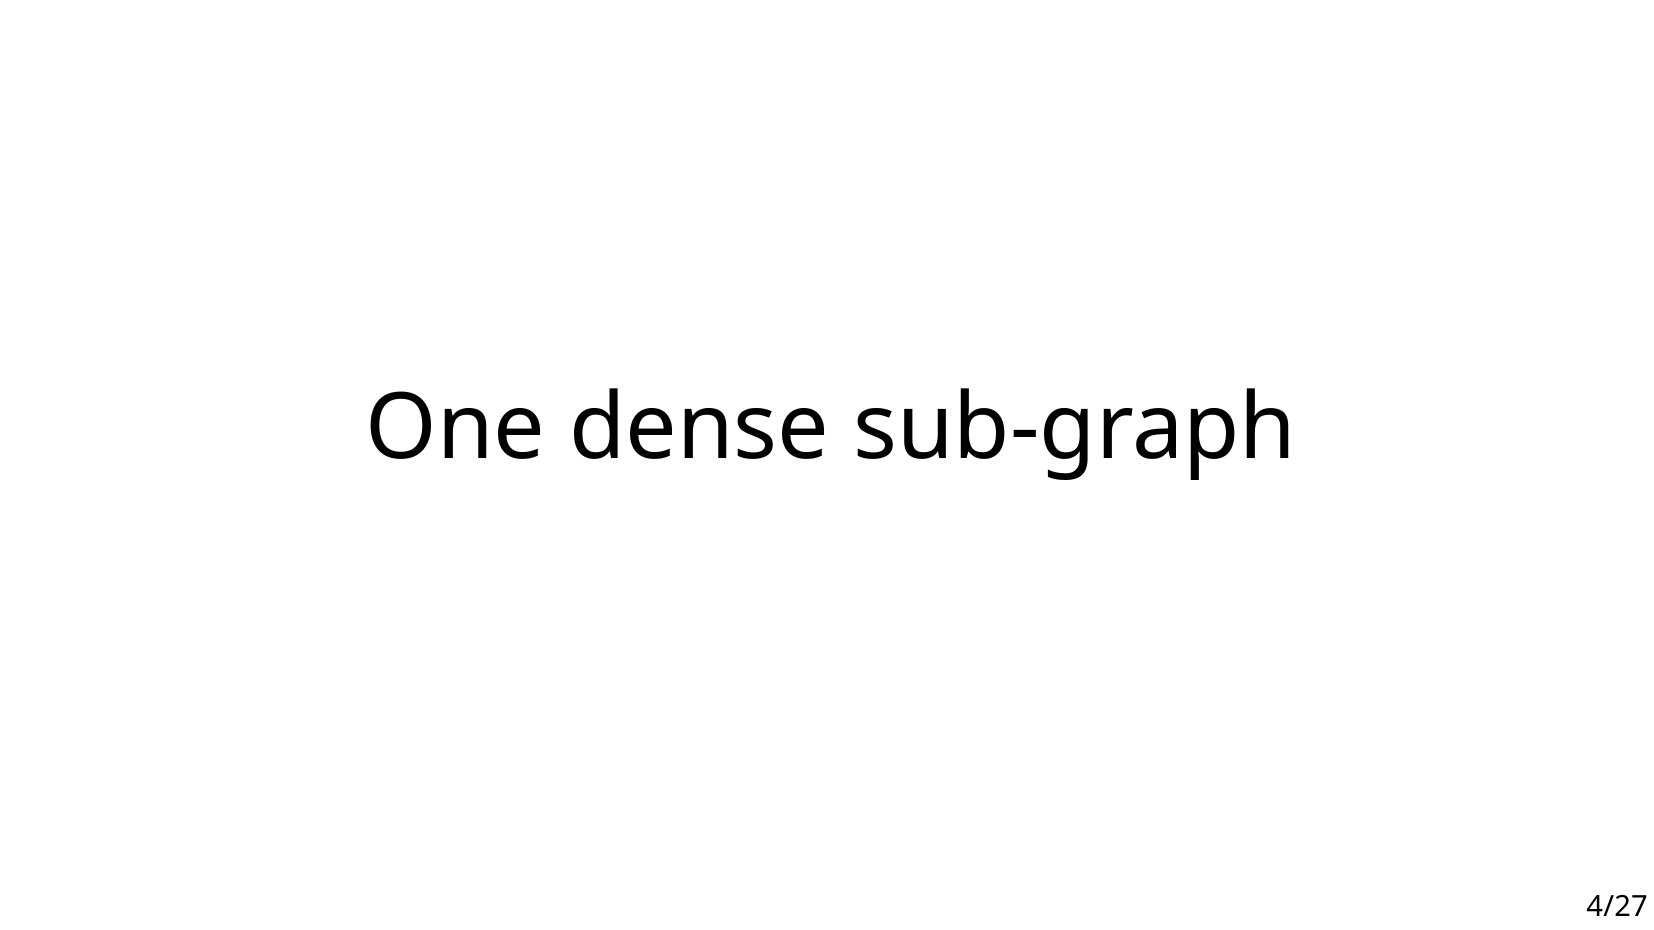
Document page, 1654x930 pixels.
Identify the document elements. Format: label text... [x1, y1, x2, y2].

title One dense sub-graph [87, 344, 1576, 501]
